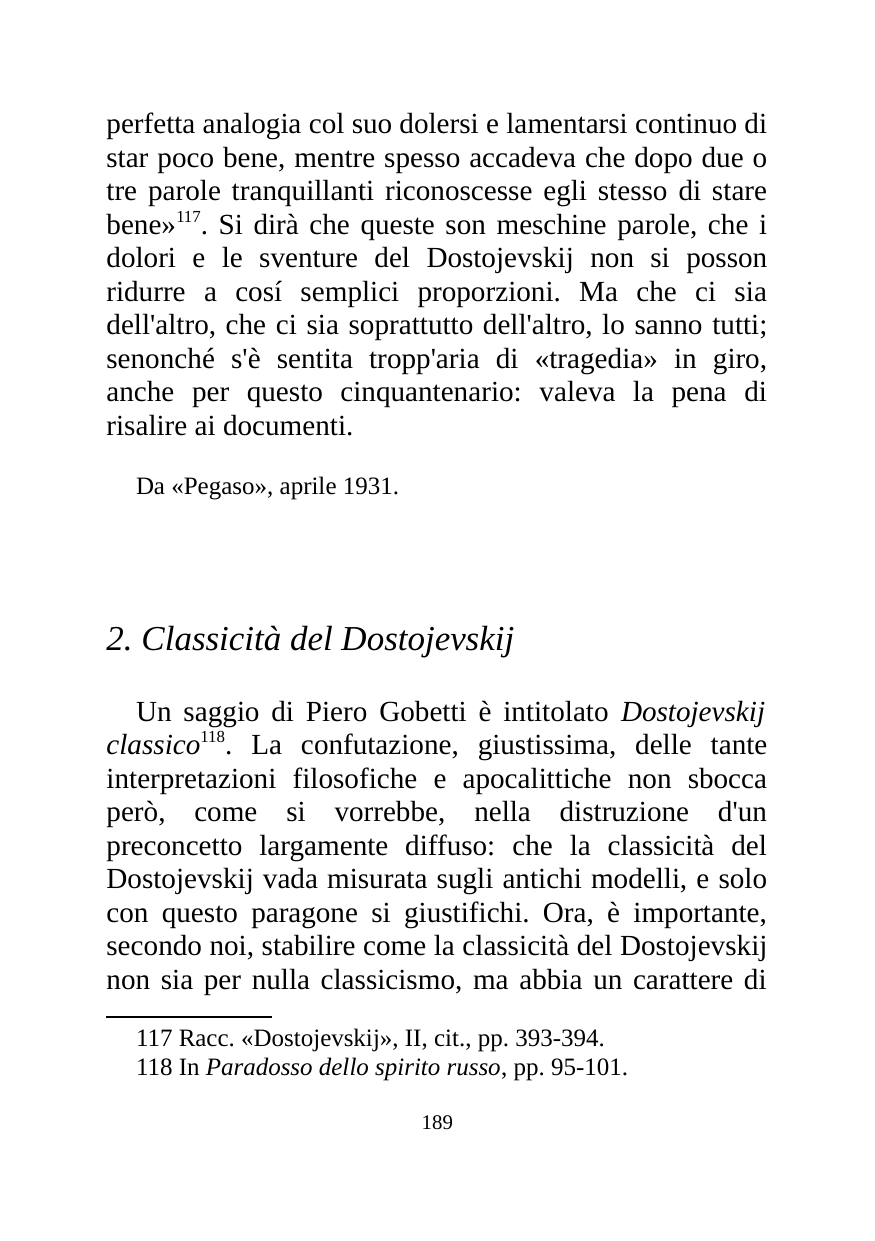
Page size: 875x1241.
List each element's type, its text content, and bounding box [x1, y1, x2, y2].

text Racc. «Dostojevskij», II, cit., pp. 393-394. [106, 1023, 768, 1052]
text Da «Pegaso», aprile 1931. [106, 471, 768, 500]
text Un saggio di Piero Gobetti è intitolato Dostojevskij classico. La confutazione, giustissima, delle tante interpretazioni filosofiche e apocalittiche non sbocca però, come si vorrebbe, nella distruzione d'un preconcetto largamente diffuso: che la classicità del Dostojevskij vada misurata sugli antichi modelli, e solo con questo paragone si giustifichi. Ora, è importante, secondo noi, stabilire come la classicità del Dostojevskij non sia per nulla classicismo, ma abbia un carattere di [106, 694, 768, 996]
subtitle 2. Classicità del Dostojevskij [106, 618, 768, 658]
text In Paradosso dello spirito russo, pp. 95-101. [106, 1052, 768, 1080]
text perfetta analogia col suo dolersi e lamentarsi continuo di star poco bene, mentre spesso accadeva che dopo due o tre parole tranquillanti riconoscesse egli stesso di stare bene». Si dirà che queste son meschine parole, che i dolori e le sventure del Dostojevskij non si posson ridurre a cosí semplici proporzioni. Ma che ci sia dell'altro, che ci sia soprattutto dell'altro, lo sanno tutti; senonché s'è sentita tropp'aria di «tragedia» in giro, anche per questo cinquantenario: valeva la pena di risalire ai documenti. [106, 106, 768, 442]
